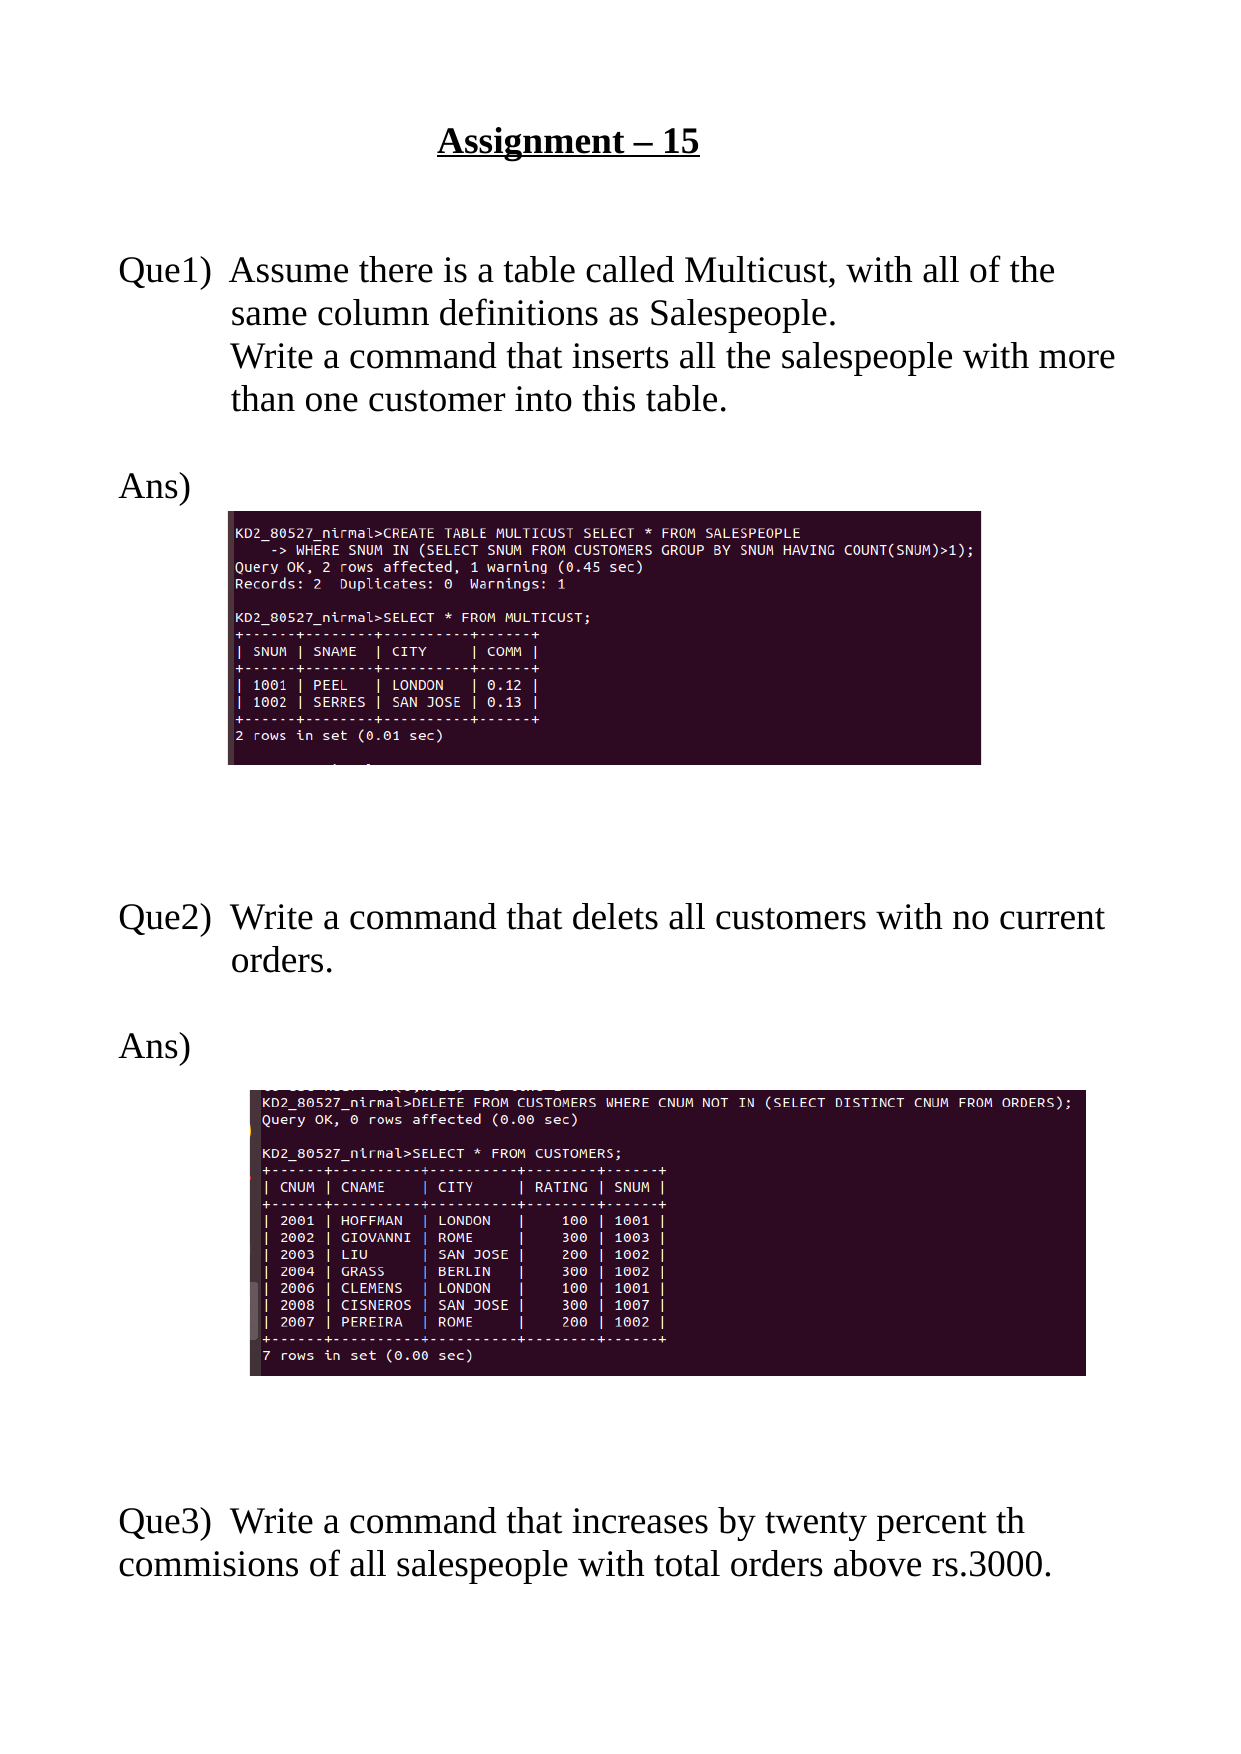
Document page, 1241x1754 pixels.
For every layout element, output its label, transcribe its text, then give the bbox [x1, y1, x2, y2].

text Ans) [118, 463, 1122, 506]
text Ans) [118, 1024, 1122, 1067]
text orders. [118, 937, 1122, 981]
text Write a command that inserts all the salespeople with more [118, 334, 1122, 377]
picture [227, 511, 842, 765]
text Que3) Write a command that increases by twenty percent th commisions of all salespeople with total orders above rs.3000. [118, 1498, 1122, 1584]
text same column definitions as Salespeople. [118, 291, 1122, 334]
text Que1) Assume there is a table called Multicust, with all of the [118, 247, 1122, 291]
text Que2) Write a command that delets all customers with no current [118, 894, 1122, 937]
text Assignment – 15 [118, 118, 1122, 161]
text than one customer into this table. [118, 377, 1122, 420]
